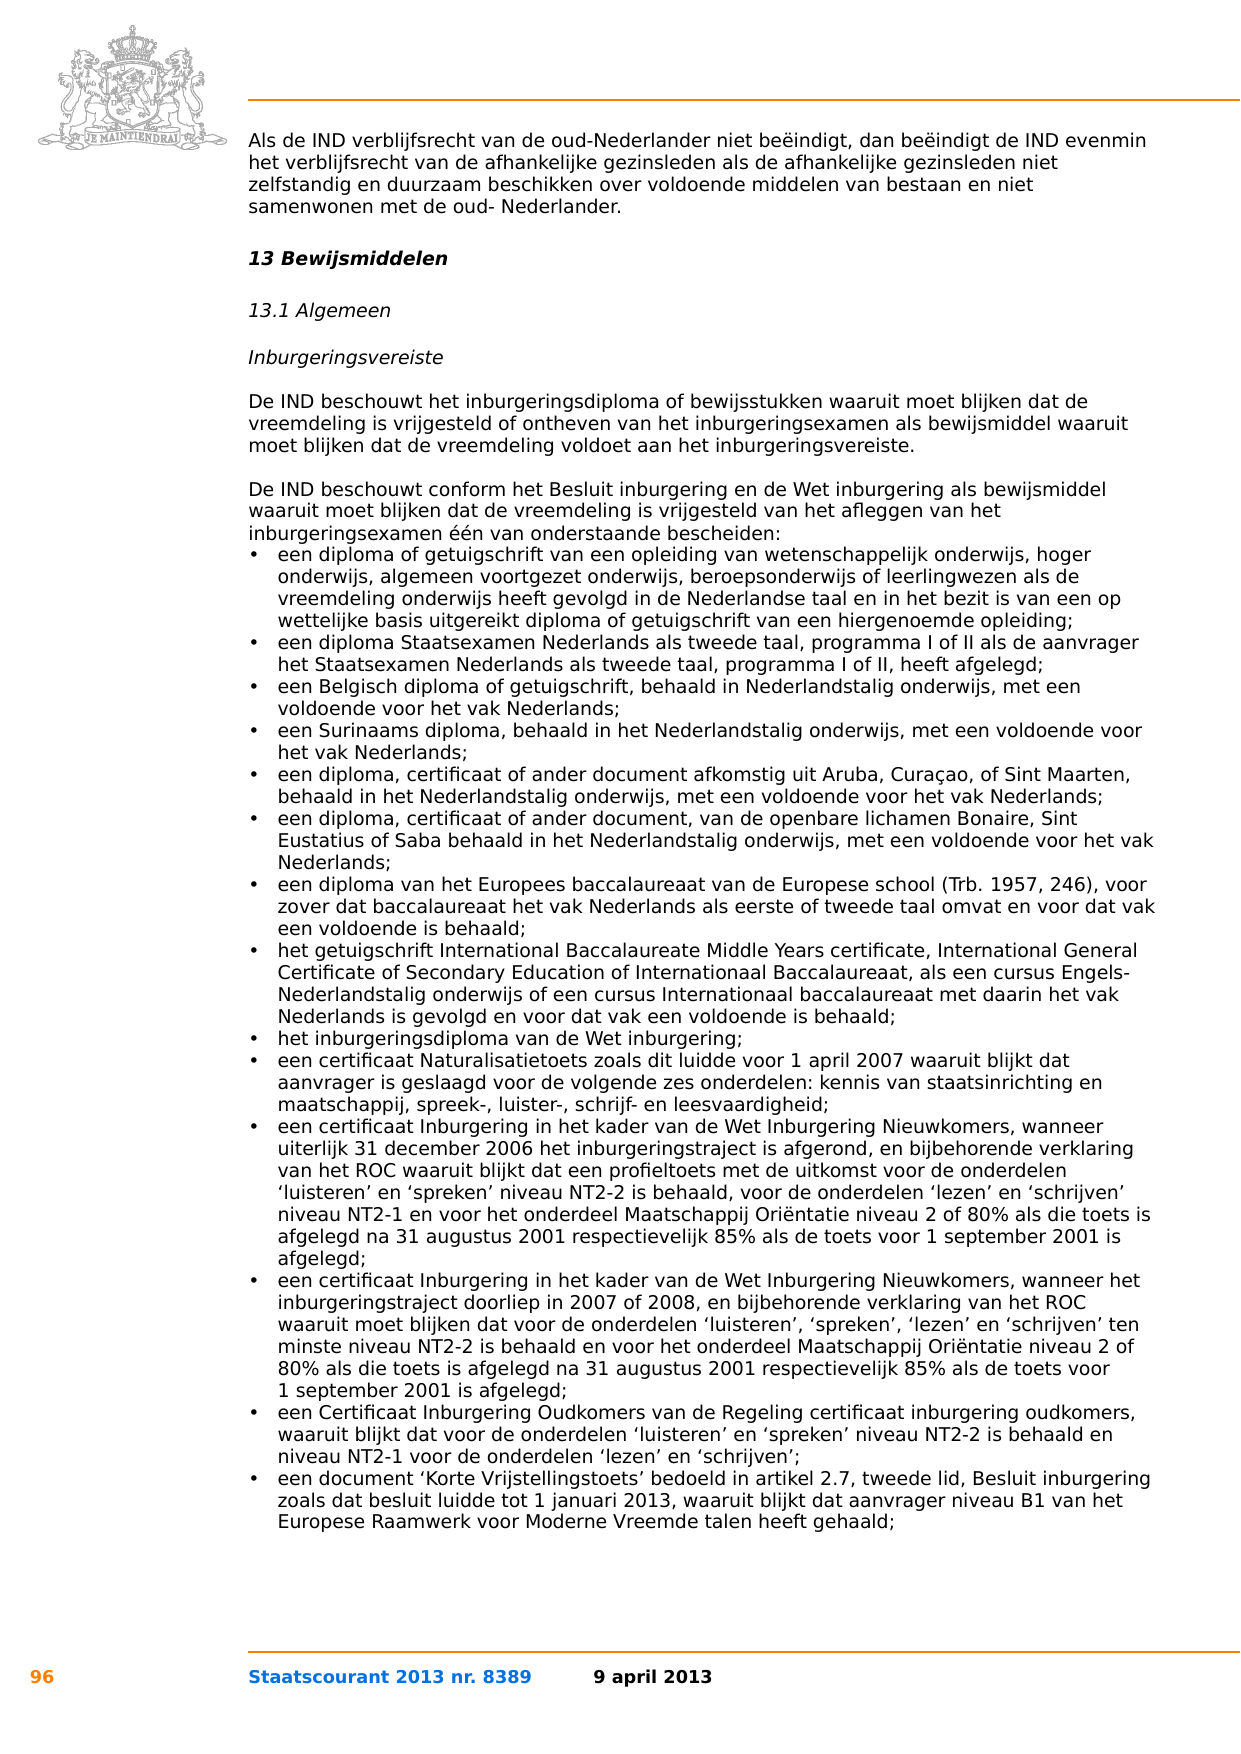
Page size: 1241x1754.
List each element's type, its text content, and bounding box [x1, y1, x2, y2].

text • het getuigschrift International Baccalaureate Middle Years certificate, International General Certificate of Secondary Education of Internationaal Baccalaureaat, als een cursus Engels-Nederlandstalig onderwijs of een cursus Internationaal baccalaureaat met daarin het vak Nederlands is gevolgd en voor dat vak een voldoende is behaald; [248, 940, 1163, 1028]
text • een Surinaams diploma, behaald in het Nederlandstalig onderwijs, met een voldoende voor het vak Nederlands; [248, 720, 1163, 764]
text • het inburgeringsdiploma van de Wet inburgering; [248, 1028, 1163, 1050]
text • een diploma, certificaat of ander document afkomstig uit Aruba, Curaçao, of Sint Maarten, behaald in het Nederlandstalig onderwijs, met een voldoende voor het vak Nederlands; [248, 764, 1163, 808]
text Als de IND verblijfsrecht van de oud-Nederlander niet beëindigt, dan beëindigt de IND evenmin het verblijfsrecht van de afhankelijke gezinsleden als de afhankelijke gezinsleden niet zelfstandig en duurzaam beschikken over voldoende middelen van bestaan en niet samenwonen met de oud- Nederlander. [248, 130, 1163, 218]
text • een diploma van het Europees baccalaureaat van de Europese school (Trb. 1957, 246), voor zover dat baccalaureaat het vak Nederlands als eerste of tweede taal omvat en voor dat vak een voldoende is behaald; [248, 874, 1163, 940]
picture [38, 25, 227, 150]
text • een certificaat Inburgering in het kader van de Wet Inburgering Nieuwkomers, wanneer uiterlijk 31 december 2006 het inburgeringstraject is afgerond, en bijbehorende verklaring van het ROC waaruit blijkt dat een profieltoets met de uitkomst voor de onderdelen ‘luisteren’ en ‘spreken’ niveau NT2-2 is behaald, voor de onderdelen ‘lezen’ en ‘schrijven’ niveau NT2-1 en voor het onderdeel Maatschappij Oriëntatie niveau 2 of 80% als die toets is afgelegd na 31 augustus 2001 respectievelijk 85% als de toets voor 1 september 2001 is afgelegd; [248, 1116, 1163, 1270]
text • een certificaat Naturalisatietoets zoals dit luidde voor 1 april 2007 waaruit blijkt dat aanvrager is geslaagd voor de volgende zes onderdelen: kennis van staatsinrichting en maatschappij, spreek-, luister-, schrijf- en leesvaardigheid; [248, 1050, 1163, 1116]
text • een diploma, certificaat of ander document, van de openbare lichamen Bonaire, Sint Eustatius of Saba behaald in het Nederlandstalig onderwijs, met een voldoende voor het vak Nederlands; [248, 808, 1163, 874]
text • een Certificaat Inburgering Oudkomers van de Regeling certificaat inburgering oudkomers, waaruit blijkt dat voor de onderdelen ‘luisteren’ en ‘spreken’ niveau NT2-2 is behaald en niveau NT2-1 voor de onderdelen ‘lezen’ en ‘schrijven’; [248, 1402, 1163, 1467]
subtitle Inburgeringsvereiste [248, 347, 1163, 369]
text • een certificaat Inburgering in het kader van de Wet Inburgering Nieuwkomers, wanneer het inburgeringstraject doorliep in 2007 of 2008, en bijbehorende verklaring van het ROC waaruit moet blijken dat voor de onderdelen ‘luisteren’, ‘spreken’, ‘lezen’ en ‘schrijven’ ten minste niveau NT2-2 is behaald en voor het onderdeel Maatschappij Oriëntatie niveau 2 of 80% als die toets is afgelegd na 31 augustus 2001 respectievelijk 85% als de toets voor 1 september 2001 is afgelegd; [248, 1270, 1163, 1402]
text • een diploma of getuigschrift van een opleiding van wetenschappelijk onderwijs, hoger onderwijs, algemeen voortgezet onderwijs, beroepsonderwijs of leerlingwezen als de vreemdeling onderwijs heeft gevolgd in de Nederlandse taal en in het bezit is van een op wettelijke basis uitgereikt diploma of getuigschrift van een hiergenoemde opleiding; [248, 544, 1163, 632]
text De IND beschouwt conform het Besluit inburgering en de Wet inburgering als bewijsmiddel waaruit moet blijken dat de vreemdeling is vrijgesteld van het afleggen van het inburgeringsexamen één van onderstaande bescheiden: [248, 478, 1163, 544]
text • een diploma Staatsexamen Nederlands als tweede taal, programma I of II als de aanvrager het Staatsexamen Nederlands als tweede taal, programma I of II, heeft afgelegd; [248, 632, 1163, 676]
text De IND beschouwt het inburgeringsdiploma of bewijsstukken waaruit moet blijken dat de vreemdeling is vrijgesteld of ontheven van het inburgeringsexamen als bewijsmiddel waaruit moet blijken dat de vreemdeling voldoet aan het inburgeringsvereiste. [248, 391, 1163, 457]
text • een document ‘Korte Vrijstellingstoets’ bedoeld in artikel 2.7, tweede lid, Besluit inburgering zoals dat besluit luidde tot 1 januari 2013, waaruit blijkt dat aanvrager niveau B1 van het Europese Raamwerk voor Moderne Vreemde talen heeft gehaald; [248, 1467, 1163, 1533]
subtitle 13.1 Algemeen [248, 300, 1163, 322]
text • een Belgisch diploma of getuigschrift, behaald in Nederlandstalig onderwijs, met een voldoende voor het vak Nederlands; [248, 676, 1163, 720]
subtitle 13 Bewijsmiddelen [248, 248, 1163, 270]
